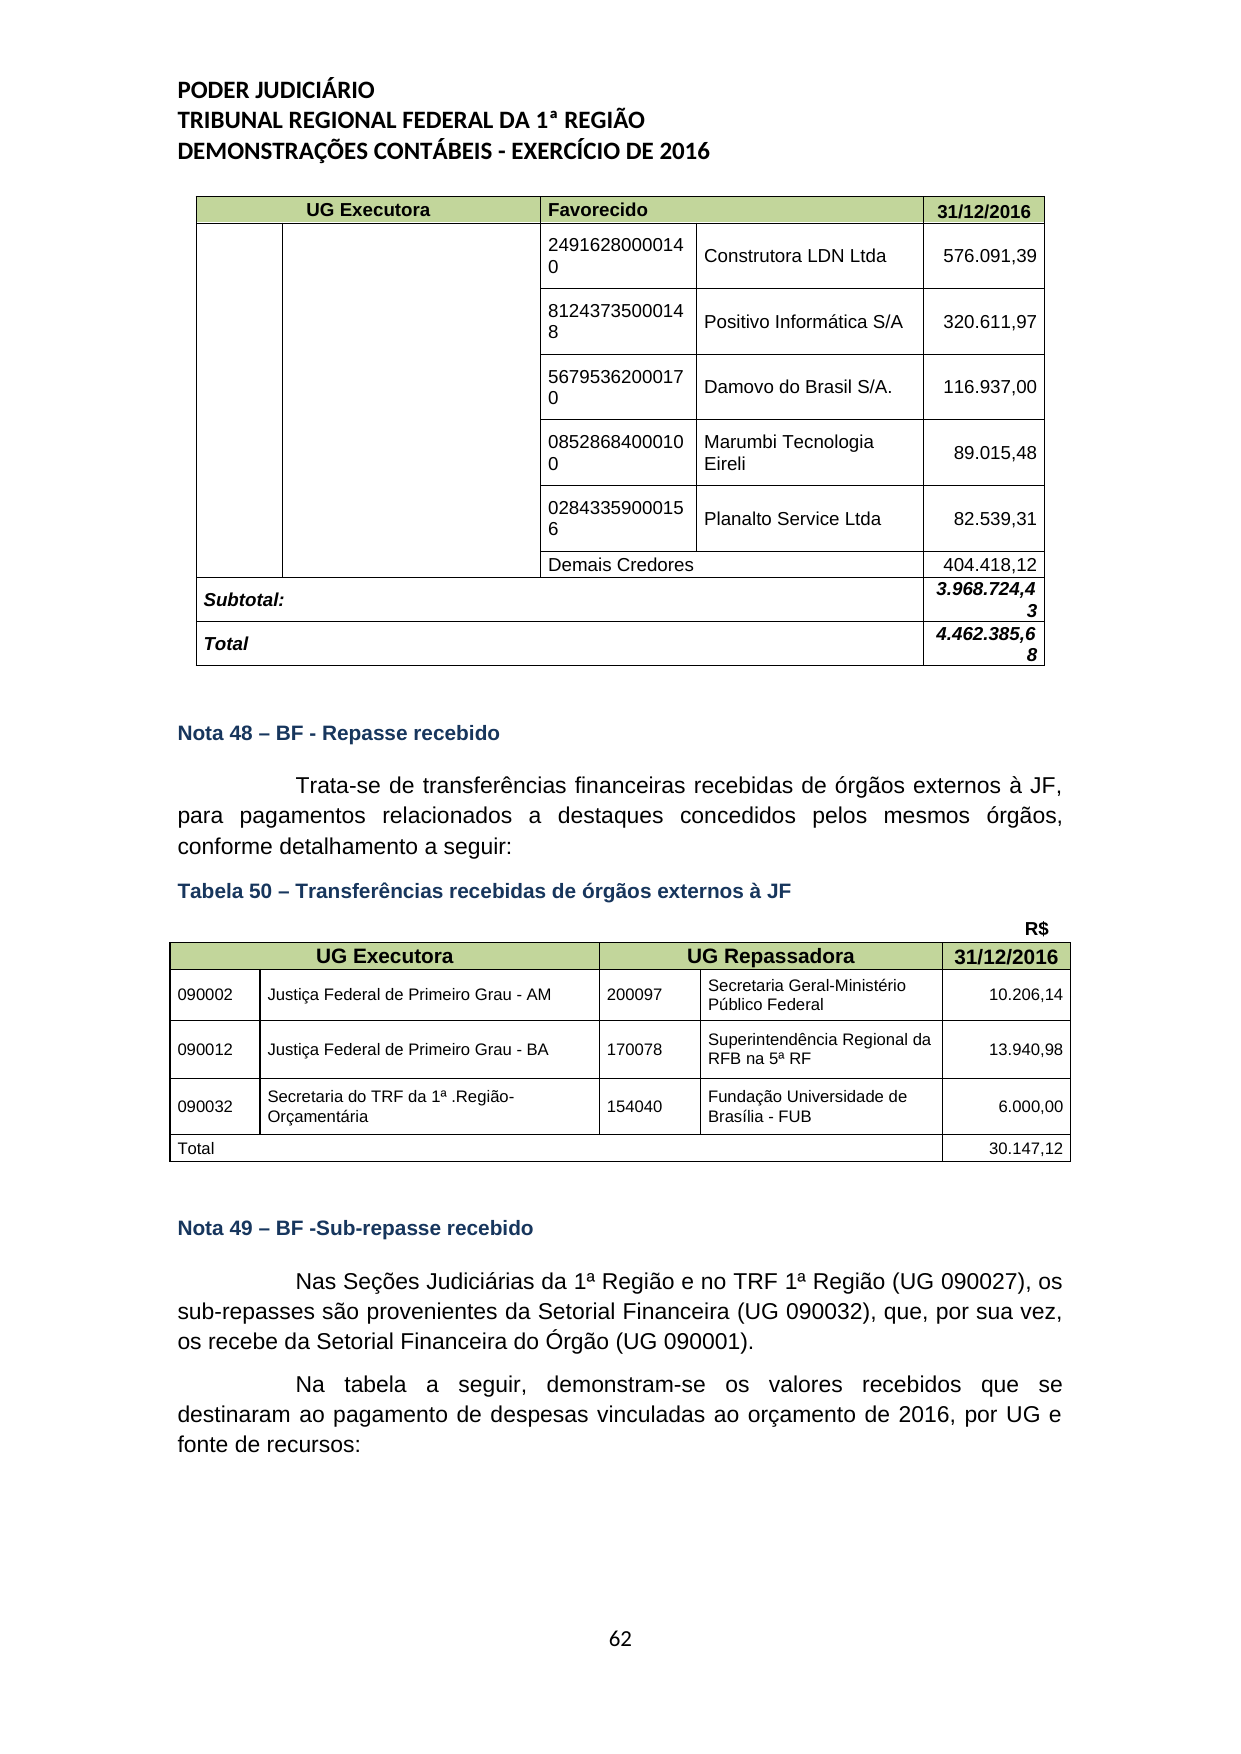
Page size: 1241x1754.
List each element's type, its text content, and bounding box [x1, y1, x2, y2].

table_cell Positivo Informática S/A [697, 289, 923, 354]
table_cell Superintendência Regional da RFB na 5ª RF [701, 1021, 942, 1077]
table_cell Marumbi Tecnologia Eireli [697, 420, 923, 485]
table_cell 24916280000140 [541, 224, 696, 288]
table_cell 6.000,00 [943, 1079, 1070, 1134]
table_cell Fundação Universidade de Brasília - FUB [701, 1079, 942, 1134]
table_cell 56795362000170 [541, 355, 696, 419]
table_cell Construtora LDN Ltda [697, 224, 923, 288]
list Nas Seções Judiciárias da 1ª Região e no TRF 1ª Região (UG 090027), os sub-repasses são provenientes da Setorial Financeira (UG 090032), que, por sua vez, os recebe da Setorial Financeira do Órgão (UG 090001). [177, 1268, 1063, 1354]
table_header Favorecido [541, 197, 923, 222]
table_cell 02843359000156 [541, 486, 696, 551]
subtitle Nota 48 – BF - Repasse recebido [177, 719, 1071, 747]
table_cell [197, 224, 282, 577]
table_cell 404.418,12 [924, 552, 1044, 577]
table_cell 154040 [600, 1079, 700, 1134]
table_cell Justiça Federal de Primeiro Grau - BA [261, 1021, 599, 1077]
table_cell 81243735000148 [541, 289, 696, 354]
table_cell 10.206,14 [943, 970, 1070, 1020]
table_cell Secretaria do TRF da 1ª .Região-Orçamentária [261, 1079, 599, 1134]
table_cell Planalto Service Ltda [697, 486, 923, 551]
table_cell Total [171, 1135, 942, 1161]
list Trata-se de transferências financeiras recebidas de órgãos externos à JF, para pagamentos relacionados a destaques concedidos pelos mesmos órgãos, conforme detalhamento a seguir: [177, 772, 1063, 859]
table_header UG Repassadora [600, 943, 942, 969]
table_header 31/12/2016 [924, 197, 1044, 222]
table_cell 320.611,97 [924, 289, 1044, 354]
table_header UG Executora [197, 197, 540, 222]
table_cell Total [197, 622, 923, 665]
table_cell 200097 [600, 970, 700, 1020]
table_cell [283, 224, 540, 577]
table_cell 30.147,12 [943, 1135, 1070, 1161]
table_cell 82.539,31 [924, 486, 1044, 551]
subtitle Nota 49 – BF -Sub-repasse recebido [177, 1214, 1071, 1242]
table_cell 090002 [171, 970, 259, 1020]
table_cell 576.091,39 [924, 224, 1044, 288]
table_cell Subtotal: [197, 578, 923, 621]
table_cell Justiça Federal de Primeiro Grau - AM [261, 970, 599, 1020]
text R$ [177, 917, 1048, 939]
table_cell 08528684000100 [541, 420, 696, 485]
table_cell Damovo do Brasil S/A. [697, 355, 923, 419]
table_cell 4.462.385,68 [924, 622, 1044, 665]
table_cell 89.015,48 [924, 420, 1044, 485]
table_cell Secretaria Geral-Ministério Público Federal [701, 970, 942, 1020]
table_cell Demais Credores [541, 552, 923, 577]
table_cell 090032 [171, 1079, 259, 1134]
text Tabela 50 – Transferências recebidas de órgãos externos à JF [177, 876, 1071, 904]
table_cell 13.940,98 [943, 1021, 1070, 1077]
table_cell 090012 [171, 1021, 259, 1077]
table_cell 116.937,00 [924, 355, 1044, 419]
table_header 31/12/2016 [943, 943, 1070, 969]
list Na tabela a seguir, demonstram-se os valores recebidos que se destinaram ao pagamento de despesas vinculadas ao orçamento de 2016, por UG e fonte de recursos: [177, 1371, 1063, 1457]
table_cell 170078 [600, 1021, 700, 1077]
table_cell 3.968.724,43 [924, 578, 1044, 621]
table_header UG Executora [171, 943, 599, 969]
